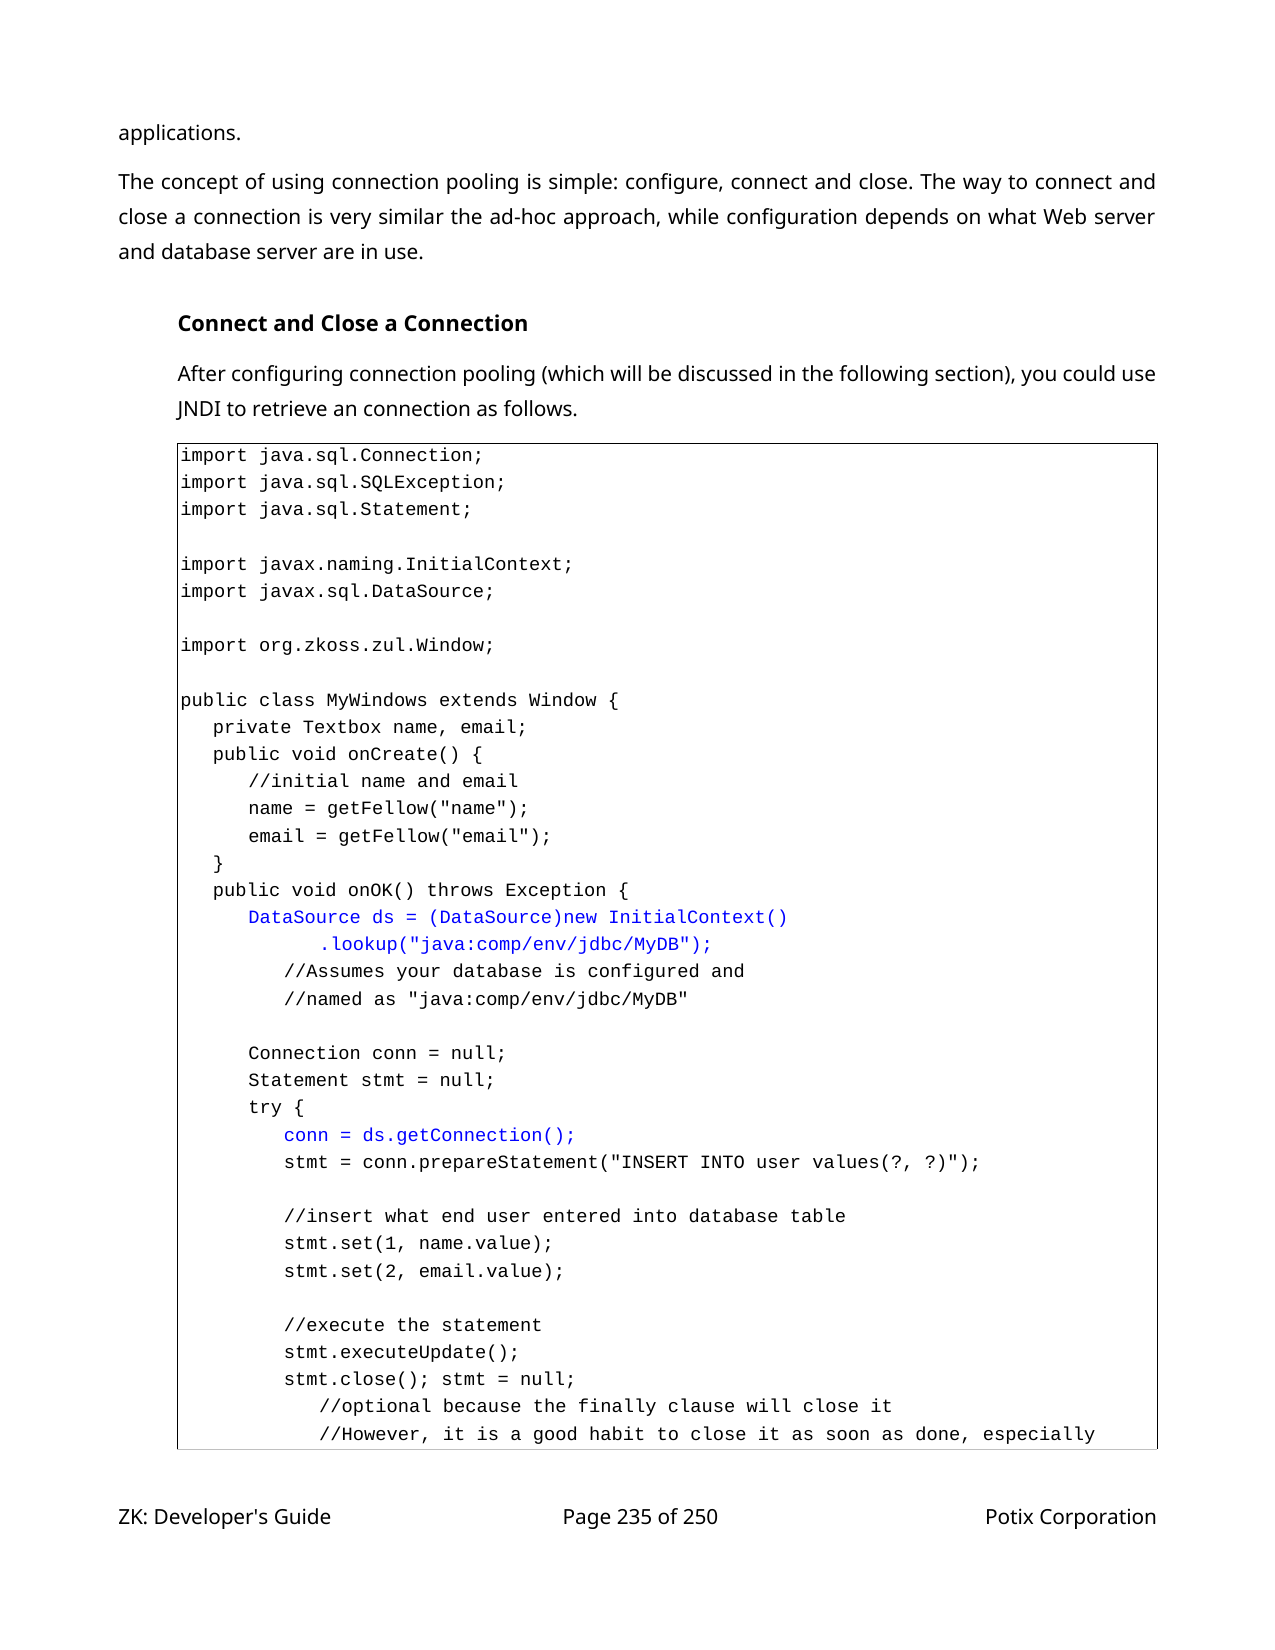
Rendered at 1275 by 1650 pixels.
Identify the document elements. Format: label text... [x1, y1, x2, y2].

text import java.sql.SQLException; [178, 470, 1157, 494]
text stmt.set(1, name.value); [178, 1231, 1157, 1256]
text stmt.executeUpdate(); [178, 1340, 1157, 1364]
text import java.sql.Connection; [178, 444, 1157, 467]
text The concept of using connection pooling is simple: configure, connect and close. The way to connect and close a connection is very similar the ad-hoc approach, while configuration depends on what Web server and database server are in use. [118, 167, 1157, 266]
text email = getFellow("email"); [178, 823, 1157, 848]
text //Assumes your database is configured and [178, 959, 1157, 984]
text //execute the statement [178, 1313, 1157, 1337]
text .lookup("java:comp/env/jdbc/MyDB"); [178, 932, 1157, 956]
text public void onOK() throws Exception { [178, 878, 1157, 902]
text After configuring connection pooling (which will be discussed in the following section), you could use JNDI to retrieve an connection as follows. [177, 359, 1157, 422]
text applications. [118, 118, 1157, 146]
text public void onCreate() { [178, 742, 1157, 766]
text conn = ds.getConnection(); [178, 1122, 1157, 1147]
text //insert what end user entered into database table [178, 1204, 1157, 1228]
text //initial name and email [178, 769, 1157, 793]
text name = getFellow("name"); [178, 796, 1157, 821]
text //However, it is a good habit to close it as soon as done, especially [178, 1422, 1157, 1449]
text Statement stmt = null; [178, 1068, 1157, 1092]
text DataSource ds = (DataSource)new InitialContext() [178, 905, 1157, 929]
text stmt = conn.prepareStatement("INSERT INTO user values(?, ?)"); [178, 1150, 1157, 1174]
text import javax.naming.InitialContext; [178, 552, 1157, 576]
subtitle Connect and Close a Connection [177, 308, 1157, 338]
text stmt.close(); stmt = null; [178, 1367, 1157, 1391]
text public class MyWindows extends Window { [178, 687, 1157, 712]
text Connection conn = null; [178, 1041, 1157, 1065]
text //optional because the finally clause will close it [178, 1394, 1157, 1419]
text private Textbox name, email; [178, 715, 1157, 739]
text stmt.set(2, email.value); [178, 1258, 1157, 1283]
text try { [178, 1095, 1157, 1119]
text import org.zkoss.zul.Window; [178, 633, 1157, 657]
text //named as "java:comp/env/jdbc/MyDB" [178, 987, 1157, 1011]
text import java.sql.Statement; [178, 497, 1157, 521]
text import javax.sql.DataSource; [178, 579, 1157, 603]
text } [178, 851, 1157, 875]
